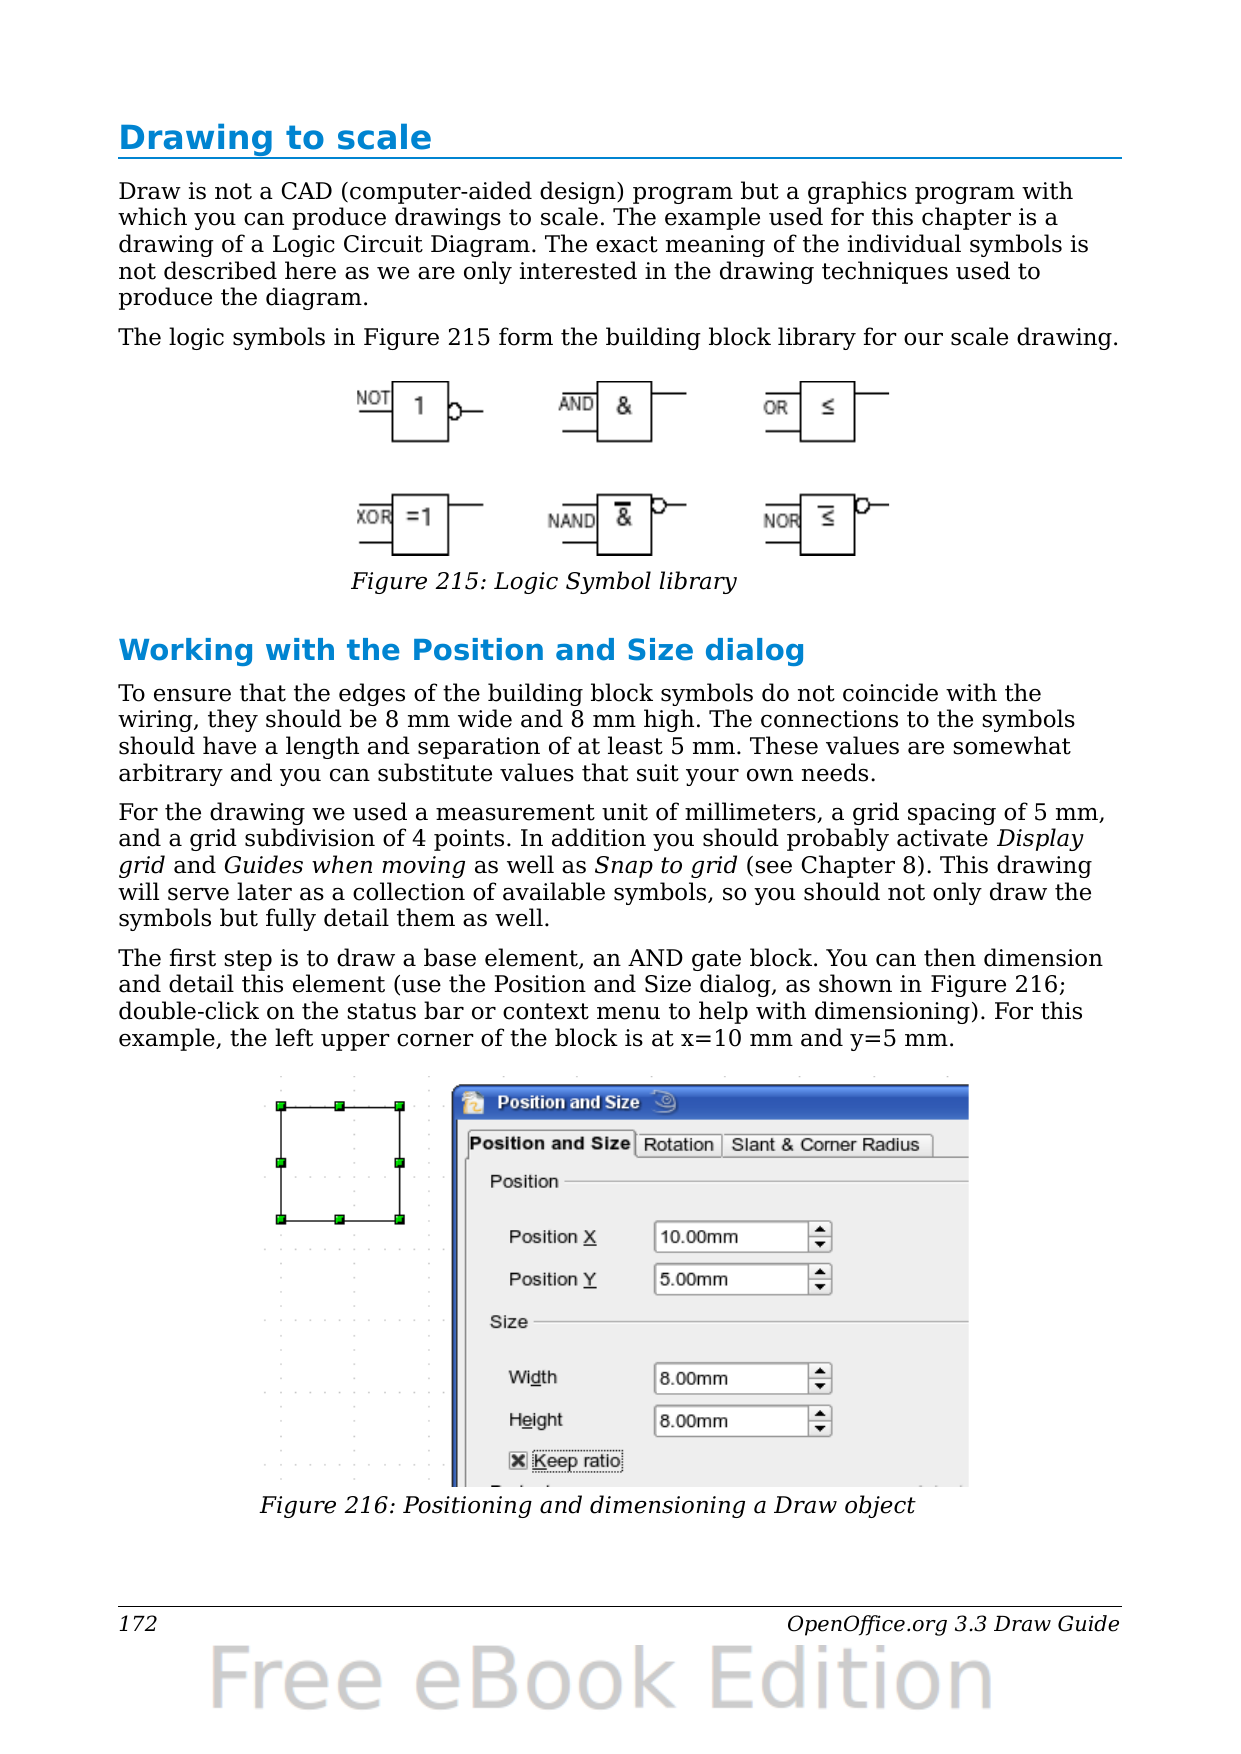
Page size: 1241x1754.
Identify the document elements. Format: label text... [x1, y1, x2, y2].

text For the drawing we used a measurement unit of millimeters, a grid spacing of 5 mm, and a grid subdivision of 4 points. In addition you should probably activate Display grid and Guides when moving as well as Snap to grid (see Chapter 8). This drawing will serve later as a collection of available symbols, so you should not only draw the symbols but fully detail them as well. [118, 799, 1122, 932]
text The first step is to draw a base element, an AND gate block. You can then dimension and detail this element (use the Position and Size dialog, as shown in Figure 216; double-click on the status bar or context menu to help with dimensioning). For this example, the left upper corner of the block is at x=10 mm and y=5 mm. [118, 945, 1122, 1051]
text The logic symbols in Figure 215 form the building block library for our scale drawing. [118, 324, 1122, 350]
picture [260, 1076, 969, 1487]
text Figure 215: Logic Symbol library [351, 568, 889, 595]
text Figure 216: Positioning and dimensioning a Draw object [260, 1493, 980, 1519]
text Draw is not a CAD (computer-aided design) program but a graphics program with which you can produce drawings to scale. The example used for this chapter is a drawing of a Logic Circuit Diagram. The exact meaning of the individual symbols is not described here as we are only interested in the drawing techniques used to produce the diagram. [118, 178, 1122, 311]
text To ensure that the edges of the building block symbols do not coincide with the wiring, they should be 8 mm wide and 8 mm high. The connections to the symbols should have a length and separation of at least 5 mm. These values are somewhat arbitrary and you can substitute values that suit your own needs. [118, 680, 1122, 786]
subtitle Drawing to scale [118, 118, 1122, 157]
picture [357, 381, 890, 556]
picture [207, 1645, 994, 1713]
subtitle Working with the Position and Size dialog [118, 633, 1122, 667]
